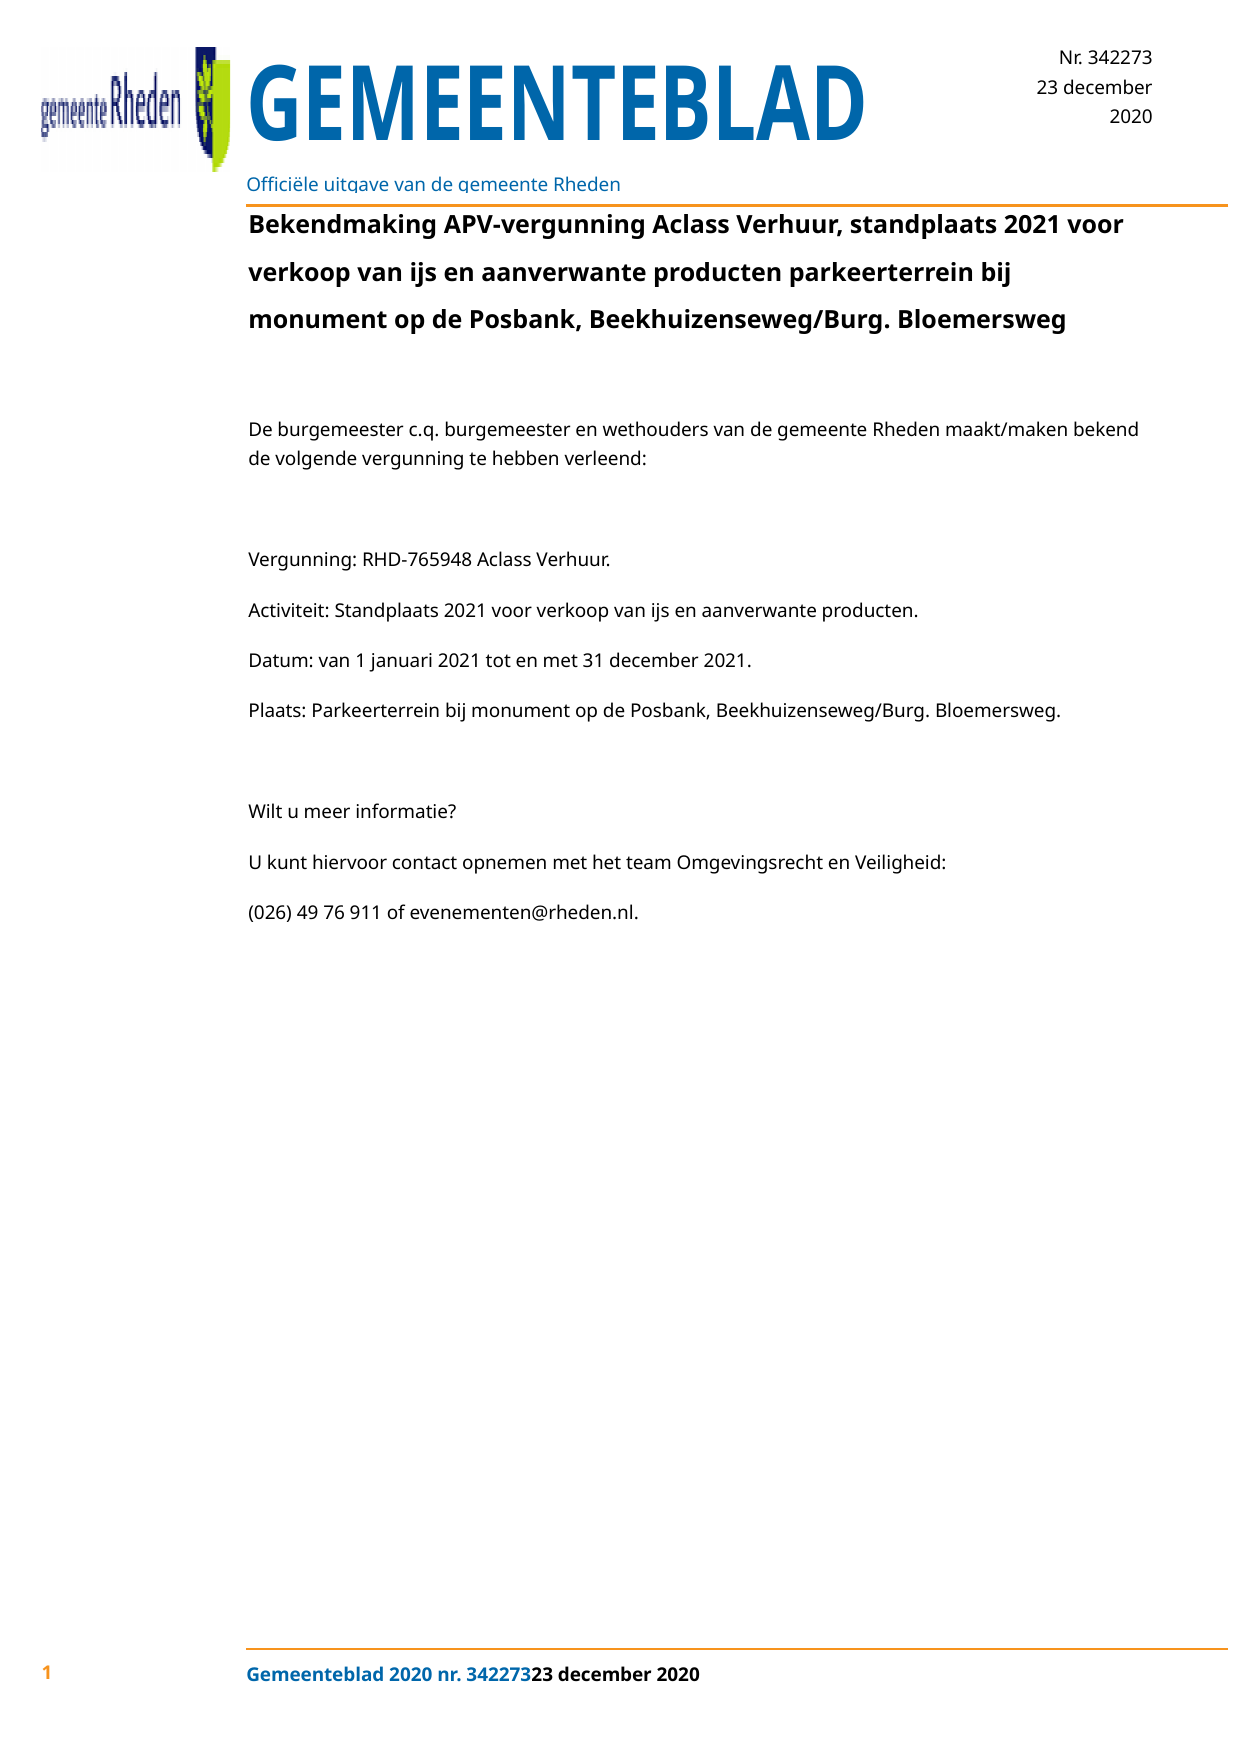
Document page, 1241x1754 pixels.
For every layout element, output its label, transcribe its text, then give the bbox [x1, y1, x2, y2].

text (026) 49 76 911 of evenementen@rheden.nl. [248, 899, 1152, 925]
text De burgemeester c.q. burgemeester en wethouders van de gemeente Rheden maakt/maken bekend de volgende vergunning te hebben verleend: [248, 416, 1152, 471]
text Activiteit: Standplaats 2021 voor verkoop van ijs en aanverwante producten. [248, 597, 1152, 622]
text Bekendmaking APV-vergunning Aclass Verhuur, standplaats 2021 voor verkoop van ijs en aanverwante producten parkeerterrein bij monument op de Posbank, Beekhuizenseweg/Burg. Bloemersweg [248, 207, 1152, 336]
text Wilt u meer informatie? [248, 798, 1152, 824]
text Plaats: Parkeerterrein bij monument op de Posbank, Beekhuizenseweg/Burg. Bloemersweg. [248, 698, 1152, 723]
picture [41, 47, 231, 172]
text Vergunning: RHD-765948 Aclass Verhuur. [248, 546, 1152, 572]
text U kunt hiervoor contact opnemen met het team Omgevingsrecht en Veiligheid: [248, 849, 1152, 874]
text Datum: van 1 januari 2021 tot en met 31 december 2021. [248, 647, 1152, 673]
